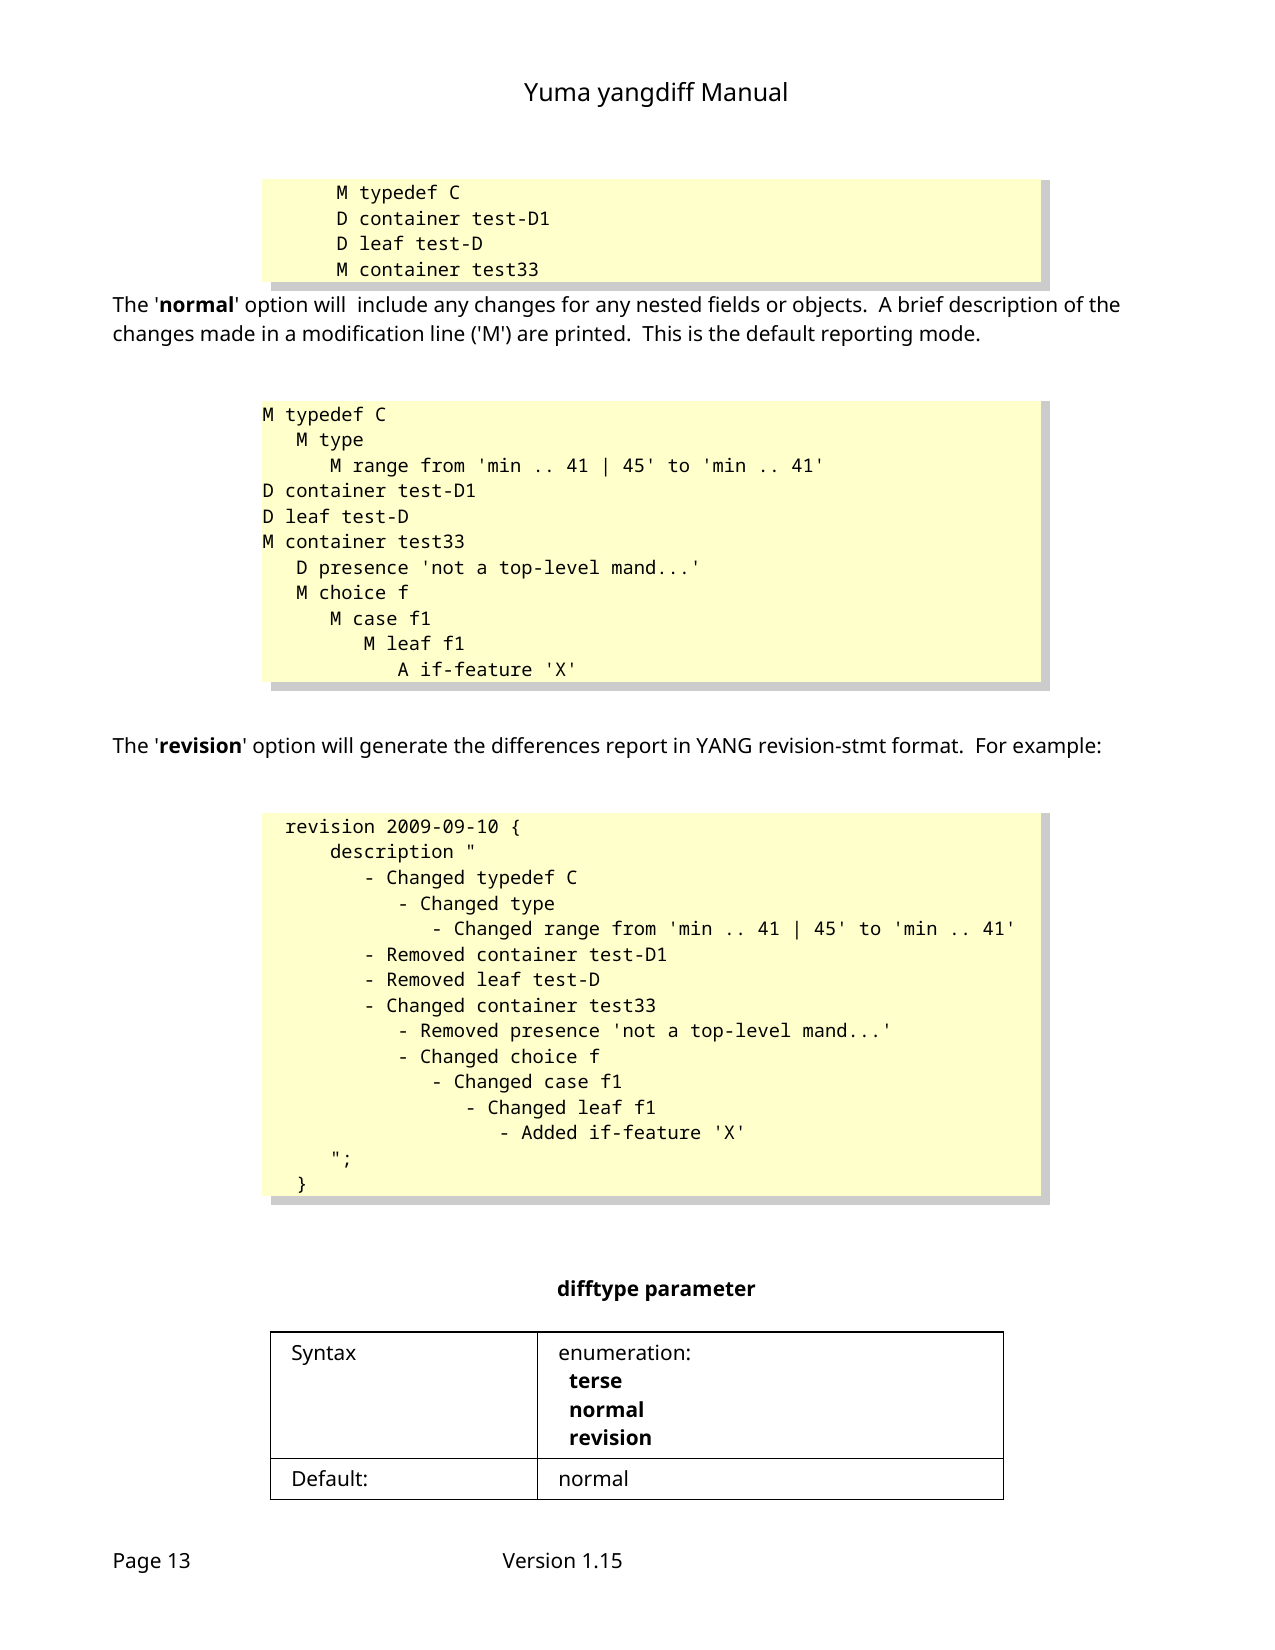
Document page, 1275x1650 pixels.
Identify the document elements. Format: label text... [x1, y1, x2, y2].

table_header Syntax [271, 1333, 537, 1458]
text revision 2009-09-10 { [262, 813, 1041, 839]
text - Removed leaf test-D [262, 966, 1041, 992]
text M container test33 [262, 528, 1041, 554]
text - Changed leaf f1 [262, 1094, 1041, 1119]
table_cell normal [538, 1459, 1003, 1498]
text M typedef C [262, 401, 1041, 426]
text - Added if-feature 'X' [262, 1119, 1041, 1145]
text - Changed case f1 [262, 1068, 1041, 1094]
text - Changed type [262, 890, 1041, 915]
text D leaf test-D [262, 231, 1041, 256]
text "; [262, 1145, 1041, 1171]
text D presence 'not a top-level mand...' [262, 554, 1041, 579]
text - Changed choice f [262, 1043, 1041, 1068]
subtitle difftype parameter [127, 1274, 1185, 1303]
text description " [262, 839, 1041, 864]
text } [262, 1171, 1041, 1196]
text - Changed range from 'min .. 41 | 45' to 'min .. 41' [262, 915, 1041, 941]
text M typedef C [262, 179, 1041, 205]
text D leaf test-D [262, 503, 1041, 528]
text The 'revision' option will generate the differences report in YANG revision-stmt format. For example: [112, 731, 1200, 760]
text - Removed presence 'not a top-level mand...' [262, 1017, 1041, 1043]
text The 'normal' option will include any changes for any nested fields or objects. A brief description of the changes made in a modification line ('M') are printed. This is the default reporting mode. [112, 291, 1200, 347]
text - Changed typedef C [262, 864, 1041, 890]
text D container test-D1 [262, 477, 1041, 503]
text M case f1 [262, 605, 1041, 631]
text M type [262, 426, 1041, 452]
table_cell Default: [271, 1459, 537, 1498]
text - Changed container test33 [262, 992, 1041, 1017]
text - Removed container test-D1 [262, 941, 1041, 966]
text D container test-D1 [262, 205, 1041, 231]
text M container test33 [262, 256, 1041, 282]
table_header enumeration: terse normal revision [538, 1333, 1003, 1458]
text A if-feature 'X' [262, 656, 1041, 682]
text M leaf f1 [262, 631, 1041, 656]
text M range from 'min .. 41 | 45' to 'min .. 41' [262, 452, 1041, 477]
text M choice f [262, 579, 1041, 605]
